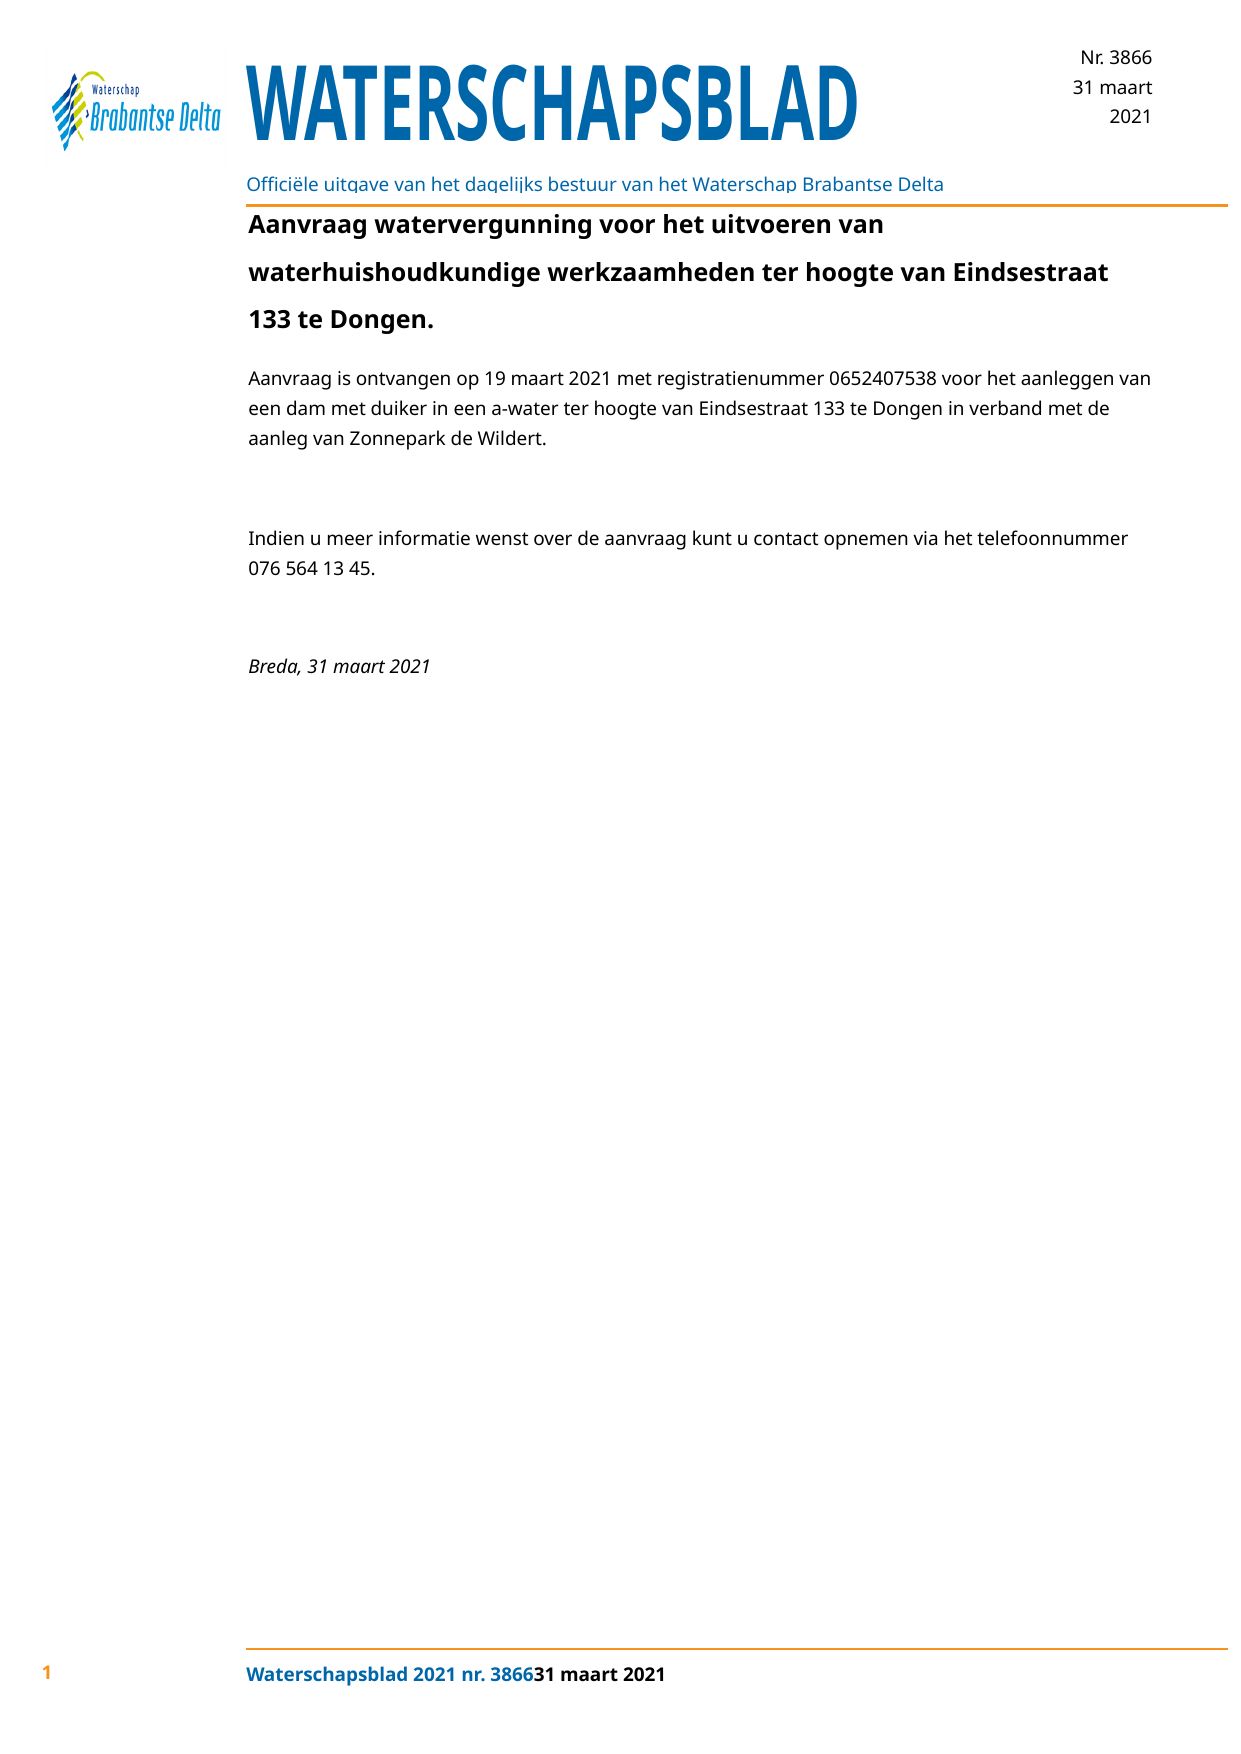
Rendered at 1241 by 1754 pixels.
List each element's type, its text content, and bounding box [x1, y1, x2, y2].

text Aanvraag is ontvangen op 19 maart 2021 met registratienummer 0652407538 voor het aanleggen van een dam met duiker in een a-water ter hoogte van Eindsestraat 133 te Dongen in verband met de aanleg van Zonnepark de Wildert. [248, 366, 1152, 450]
text Indien u meer informatie wenst over de aanvraag kunt u contact opnemen via het telefoonnummer 076 564 13 45. [248, 526, 1152, 581]
picture [41, 47, 231, 172]
text Aanvraag watervergunning voor het uitvoeren van waterhuishoudkundige werkzaamheden ter hoogte van Eindsestraat 133 te Dongen. [248, 207, 1152, 336]
text Breda, 31 maart 2021 [248, 653, 1152, 679]
